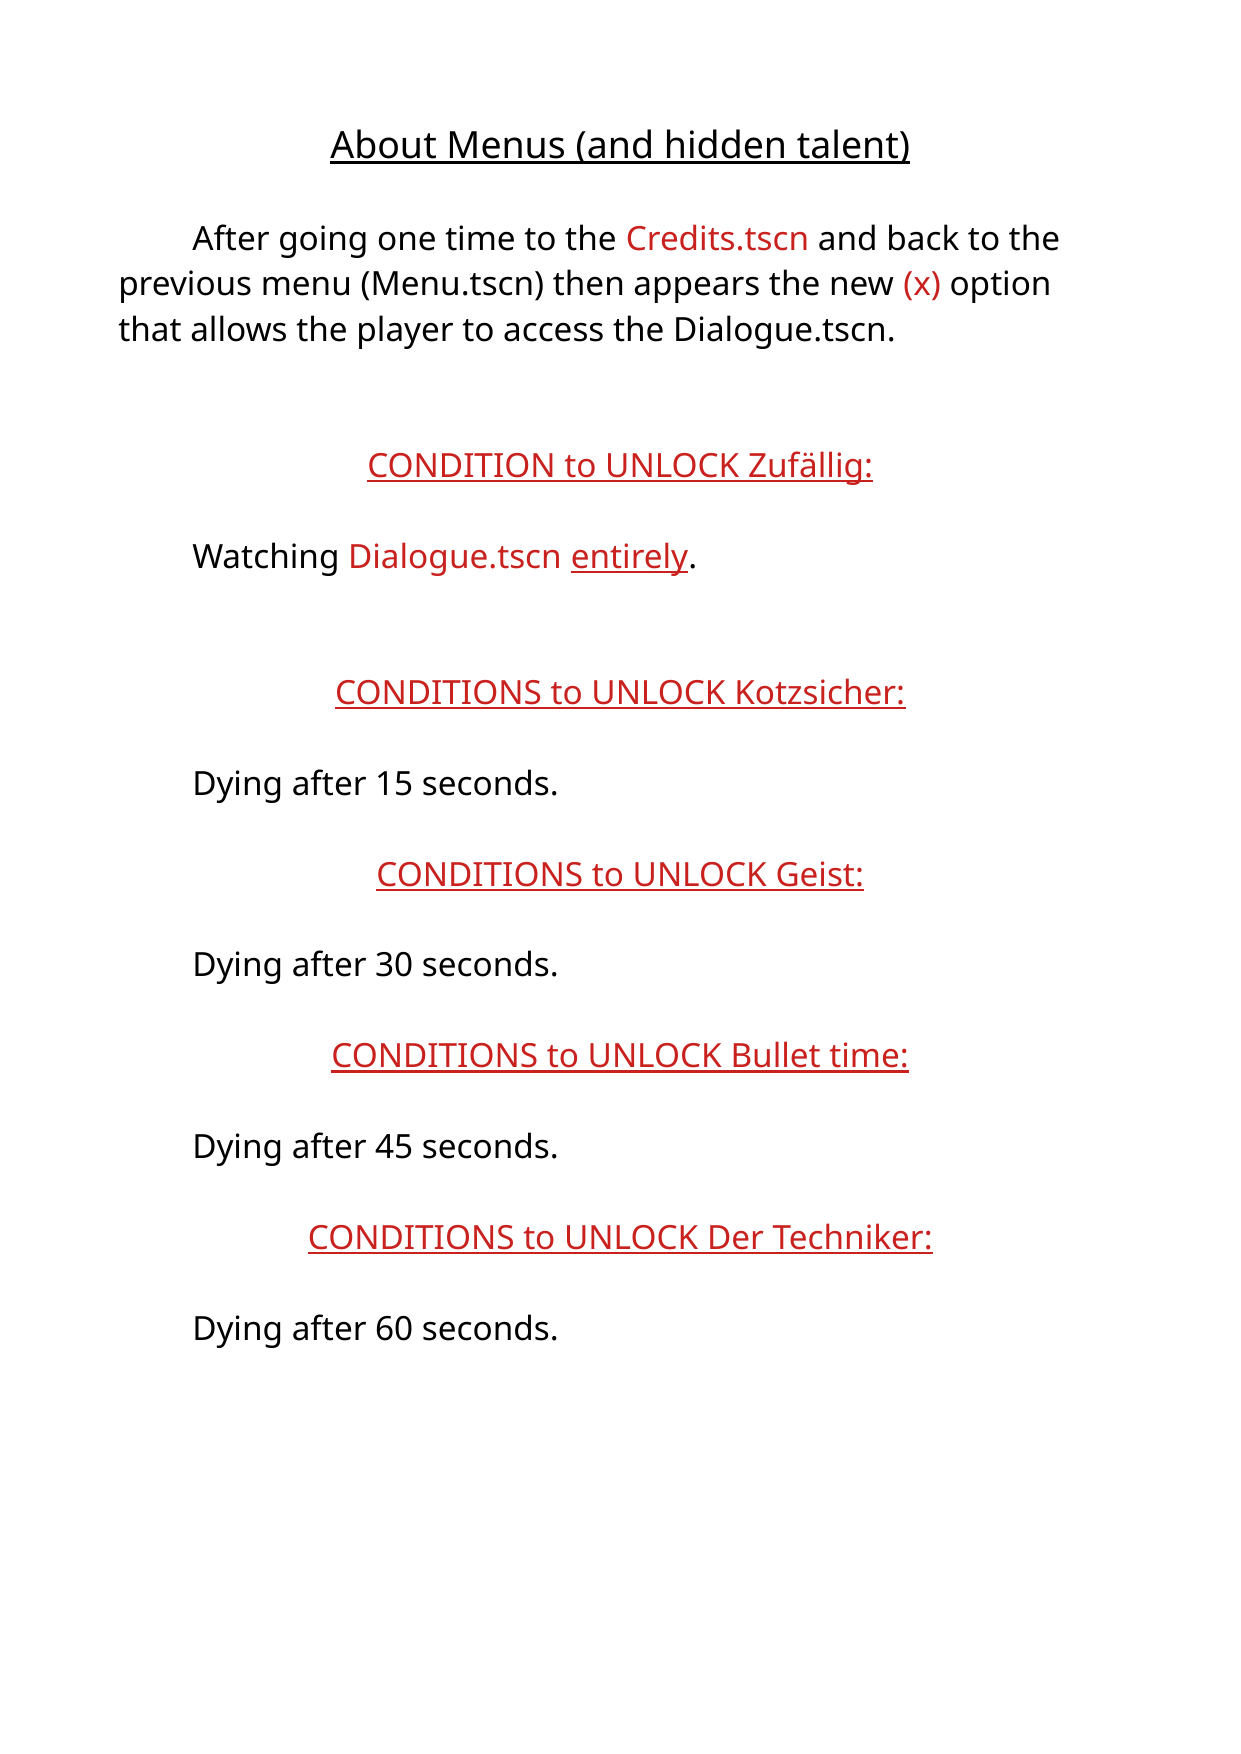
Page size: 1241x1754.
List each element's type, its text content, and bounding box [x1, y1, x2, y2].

text Dying after 30 seconds. [118, 941, 1122, 987]
text Watching Dialogue.tscn entirely. [118, 532, 1122, 578]
text About Menus (and hidden talent) [118, 118, 1122, 169]
text CONDITION to UNLOCK Zufällig: [118, 442, 1122, 487]
text Dying after 15 seconds. [118, 759, 1122, 805]
text Dying after 60 seconds. [118, 1304, 1122, 1350]
text CONDITIONS to UNLOCK Bullet time: [118, 1032, 1122, 1077]
text CONDITIONS to UNLOCK Geist: [118, 850, 1122, 896]
text After going one time to the Credits.tscn and back to the previous menu (Menu.tscn) then appears the new (x) option that allows the player to access the Dialogue.tscn. [118, 214, 1122, 351]
text Dying after 45 seconds. [118, 1123, 1122, 1168]
text CONDITIONS to UNLOCK Kotzsicher: [118, 669, 1122, 714]
text CONDITIONS to UNLOCK Der Techniker: [118, 1214, 1122, 1259]
